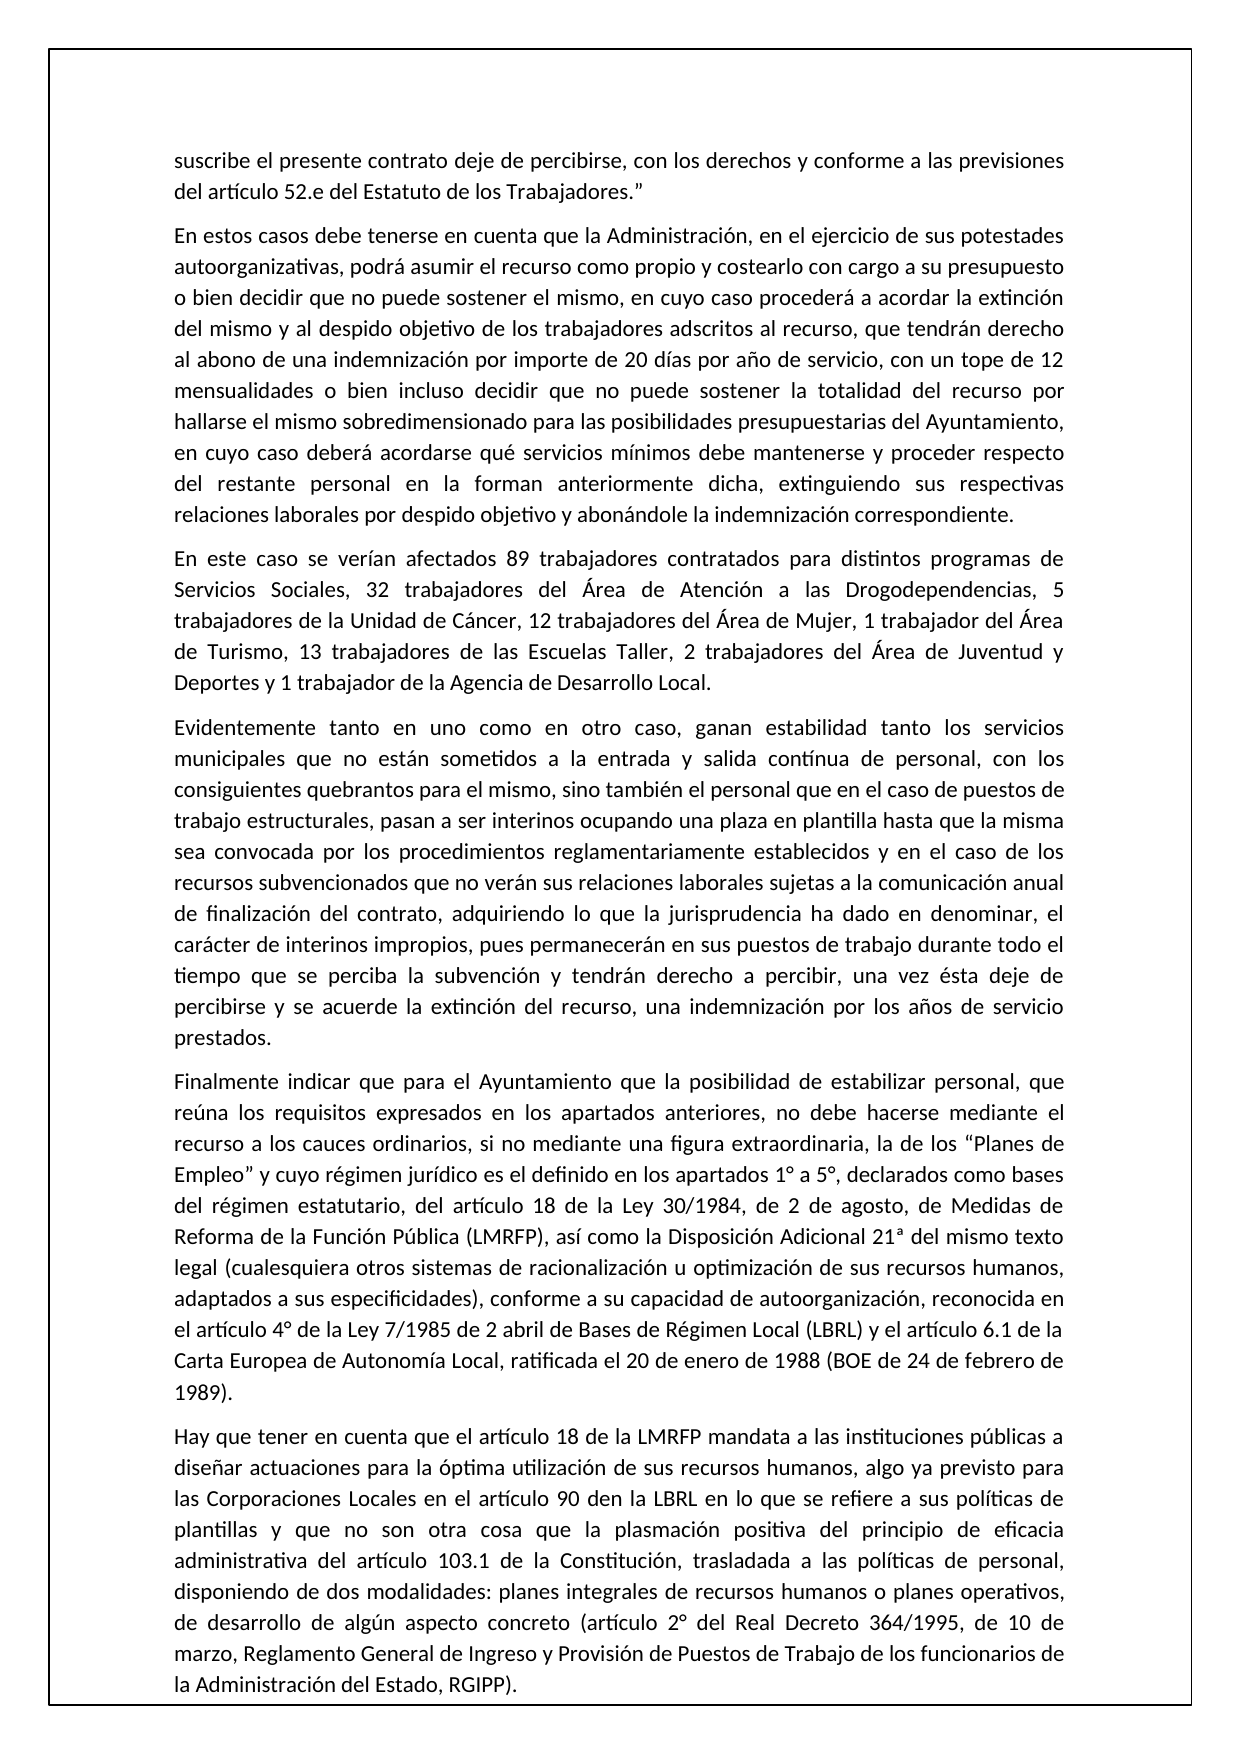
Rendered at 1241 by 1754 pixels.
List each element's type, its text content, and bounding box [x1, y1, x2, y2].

text En estos casos debe tenerse en cuenta que la Administración, en el ejercicio de sus potestades autoorganizativas, podrá asumir el recurso como propio y costearlo con cargo a su presupuesto o bien decidir que no puede sostener el mismo, en cuyo caso procederá a acordar la extinción del mismo y al despido objetivo de los trabajadores adscritos al recurso, que tendrán derecho al abono de una indemnización por importe de 20 días por año de servicio, con un tope de 12 mensualidades o bien incluso decidir que no puede sostener la totalidad del recurso por hallarse el mismo sobredimensionado para las posibilidades presupuestarias del Ayuntamiento, en cuyo caso deberá acordarse qué servicios mínimos debe mantenerse y proceder respecto del restante personal en la forman anteriormente dicha, extinguiendo sus respectivas relaciones laborales por despido objetivo y abonándole la indemnización correspondiente. [174, 221, 1066, 528]
text Evidentemente tanto en uno como en otro caso, ganan estabilidad tanto los servicios municipales que no están sometidos a la entrada y salida contínua de personal, con los consiguientes quebrantos para el mismo, sino también el personal que en el caso de puestos de trabajo estructurales, pasan a ser interinos ocupando una plaza en plantilla hasta que la misma sea convocada por los procedimientos reglamentariamente establecidos y en el caso de los recursos subvencionados que no verán sus relaciones laborales sujetas a la comunicación anual de finalización del contrato, adquiriendo lo que la jurisprudencia ha dado en denominar, el carácter de interinos impropios, pues permanecerán en sus puestos de trabajo durante todo el tiempo que se perciba la subvención y tendrán derecho a percibir, una vez ésta deje de percibirse y se acuerde la extinción del recurso, una indemnización por los años de servicio prestados. [174, 713, 1066, 1051]
text Hay que tener en cuenta que el artículo 18 de la LMRFP mandata a las instituciones públicas a diseñar actuaciones para la óptima utilización de sus recursos humanos, algo ya previsto para las Corporaciones Locales en el artículo 90 den la LBRL en lo que se refiere a sus políticas de plantillas y que no son otra cosa que la plasmación positiva del principio de eficacia administrativa del artículo 103.1 de la Constitución, trasladada a las políticas de personal, disponiendo de dos modalidades: planes integrales de recursos humanos o planes operativos, de desarrollo de algún aspecto concreto (artículo 2° del Real Decreto 364/1995, de 10 de marzo, Reglamento General de Ingreso y Provisión de Puestos de Trabajo de los funcionarios de la Administración del Estado, RGIPP). [174, 1422, 1066, 1698]
text Finalmente indicar que para el Ayuntamiento que la posibilidad de estabilizar personal, que reúna los requisitos expresados en los apartados anteriores, no debe hacerse mediante el recurso a los cauces ordinarios, si no mediante una figura extraordinaria, la de los “Planes de Empleo” y cuyo régimen jurídico es el definido en los apartados 1° a 5°, declarados como bases del régimen estatutario, del artículo 18 de la Ley 30/1984, de 2 de agosto, de Medidas de Reforma de la Función Pública (LMRFP), así como la Disposición Adicional 21ª del mismo texto legal (cualesquiera otros sistemas de racionalización u optimización de sus recursos humanos, adaptados a sus especificidades), conforme a su capacidad de autoorganización, reconocida en el artículo 4° de la Ley 7/1985 de 2 abril de Bases de Régimen Local (LBRL) y el artículo 6.1 de la Carta Europea de Autonomía Local, ratificada el 20 de enero de 1988 (BOE de 24 de febrero de 1989). [174, 1067, 1066, 1406]
text En este caso se verían afectados 89 trabajadores contratados para distintos programas de Servicios Sociales, 32 trabajadores del Área de Atención a las Drogodependencias, 5 trabajadores de la Unidad de Cáncer, 12 trabajadores del Área de Mujer, 1 trabajador del Área de Turismo, 13 trabajadores de las Escuelas Taller, 2 trabajadores del Área de Juventud y Deportes y 1 trabajador de la Agencia de Desarrollo Local. [174, 544, 1066, 697]
text suscribe el presente contrato deje de percibirse, con los derechos y conforme a las previsiones del artículo 52.e del Estatuto de los Trabajadores.” [174, 146, 1066, 205]
